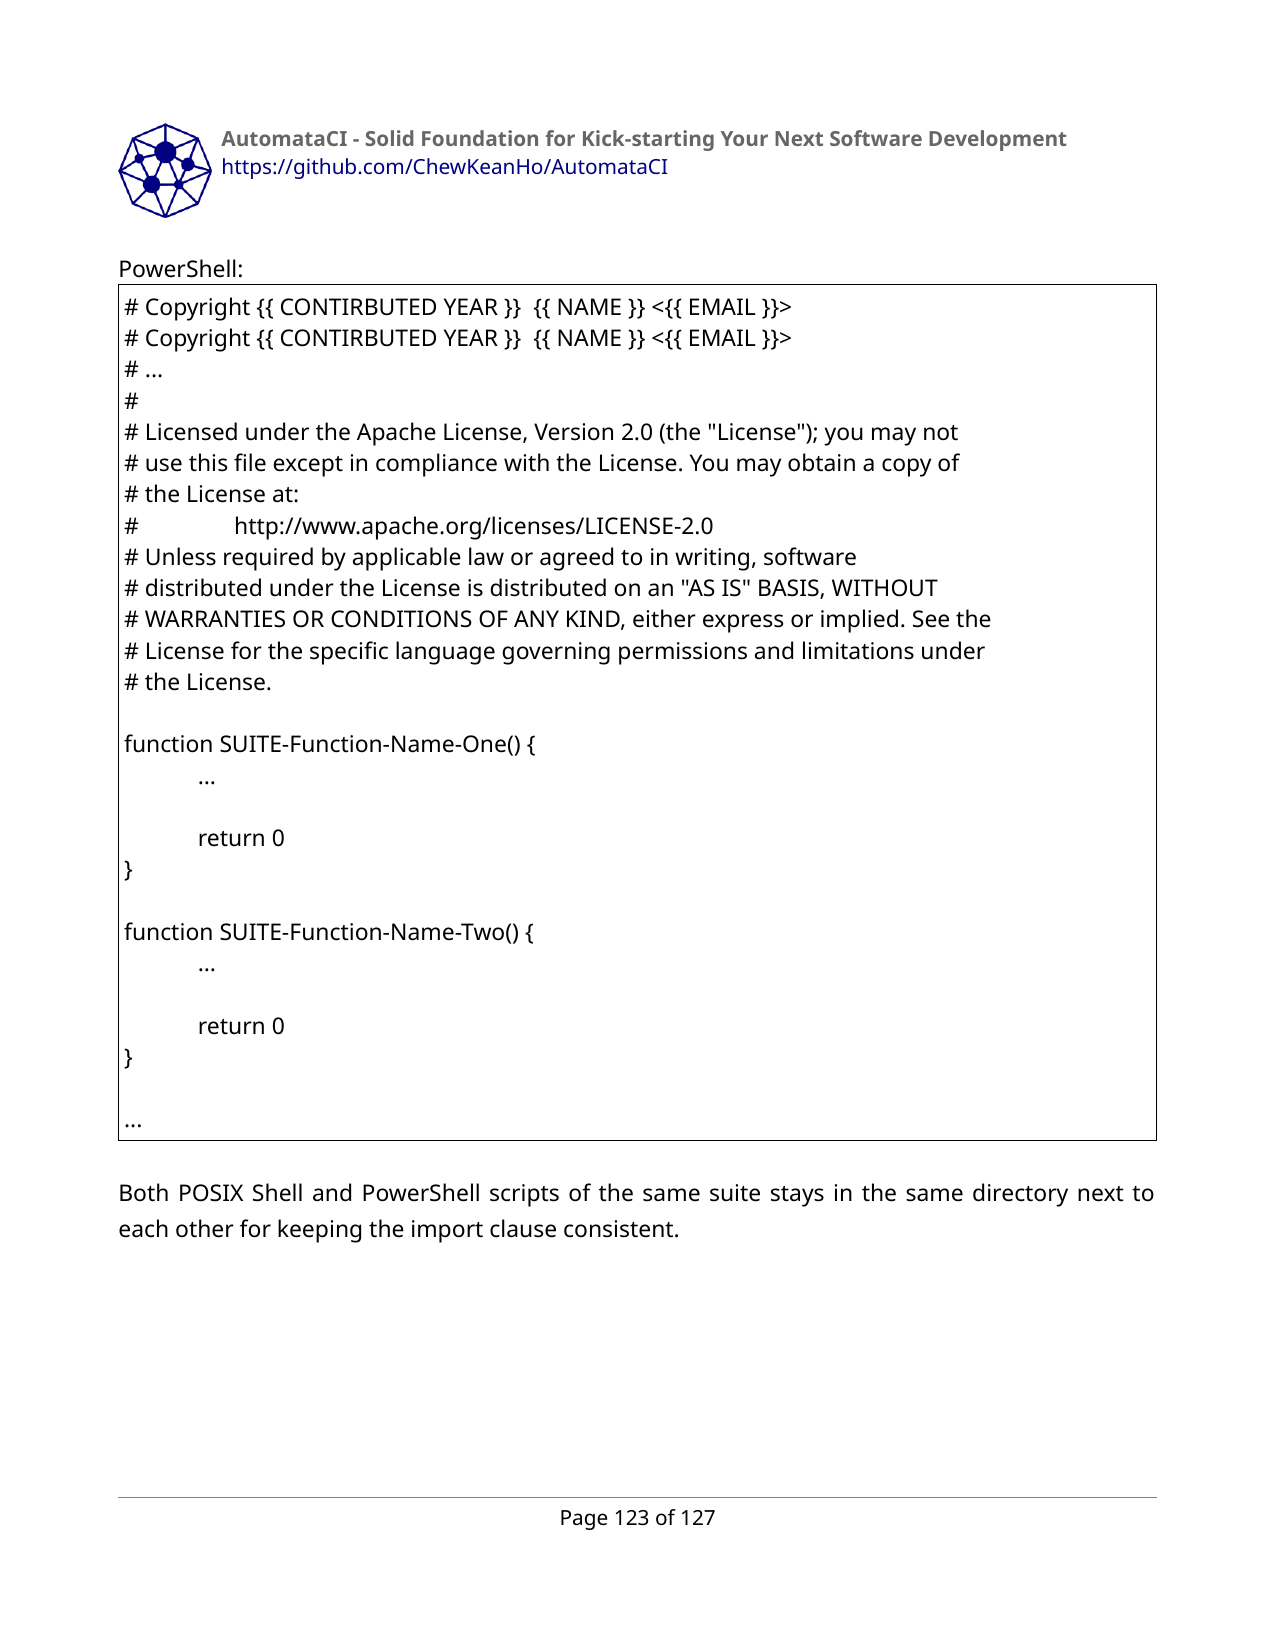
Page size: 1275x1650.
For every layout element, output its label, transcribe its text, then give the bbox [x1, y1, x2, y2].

table_header # Copyright {{ CONTIRBUTED YEAR }} {{ NAME }} <{{ EMAIL }}> # Copyright {{ CONTIRBUTED YEAR }} {{ NAME }} <{{ EMAIL }}> # ... # # Licensed under the Apache License, Version 2.0 (the "License"); you may not # use this file except in compliance with the License. You may obtain a copy of # the License at: # http://www.apache.org/licenses/LICENSE-2.0 # Unless required by applicable law or agreed to in writing, software # distributed under the License is distributed on an "AS IS" BASIS, WITHOUT # WARRANTIES OR CONDITIONS OF ANY KIND, either express or implied. See the # License for the specific language governing permissions and limitations under # the License. function SUITE-Function-Name-One() { … return 0 } function SUITE-Function-Name-Two() { … return 0 } ... [119, 285, 1156, 1140]
text Both POSIX Shell and PowerShell scripts of the same suite stays in the same directory next to each other for keeping the import clause consistent. [118, 1177, 1157, 1244]
picture [118, 123, 212, 218]
text PowerShell: [118, 253, 1157, 284]
